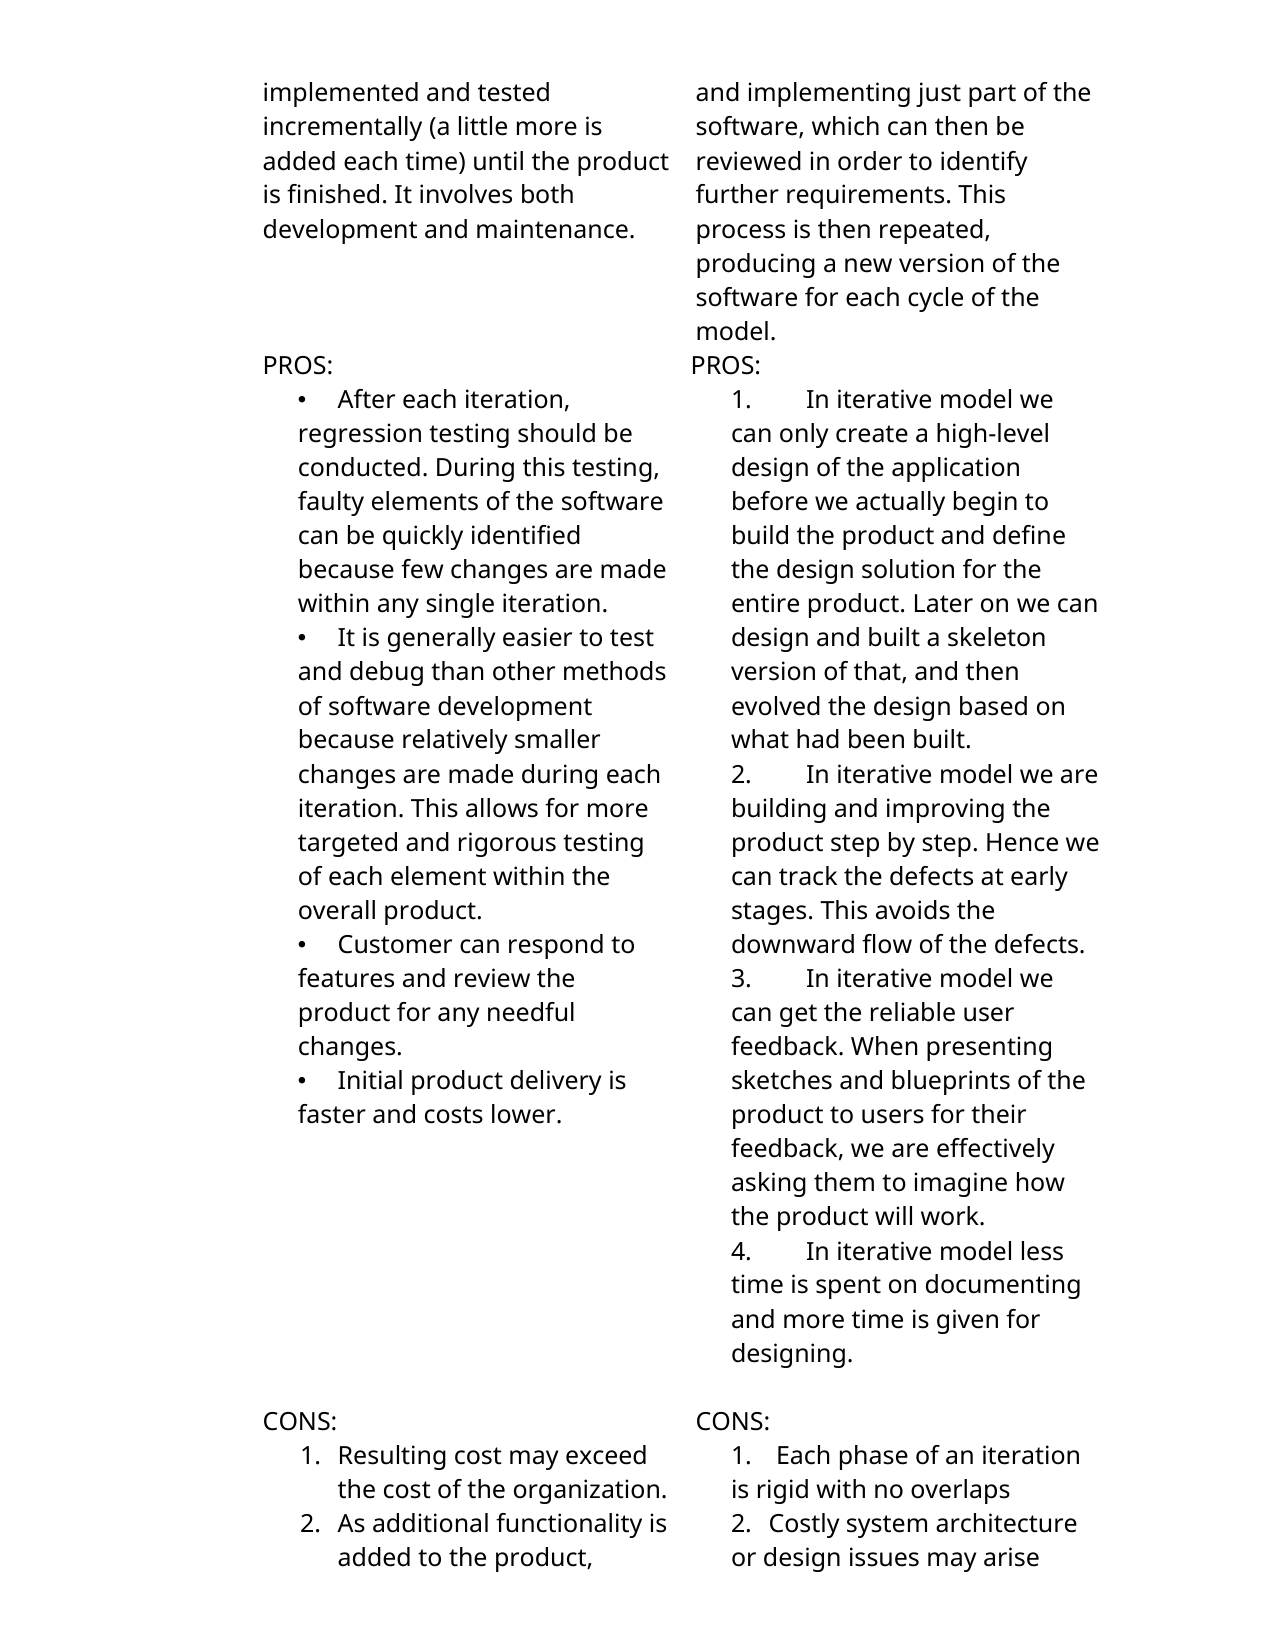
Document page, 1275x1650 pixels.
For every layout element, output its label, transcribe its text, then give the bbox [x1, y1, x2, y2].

table_cell CONS: Each phase of an iteration is rigid with no overlaps Costly system architecture or design issues may arise [684, 1404, 1113, 1574]
table_cell PROS: After each iteration, regression testing should be conducted. During this testing, faulty elements of the software can be quickly identified because few changes are made within any single iteration. It is generally easier to test and debug than other methods of software development because relatively smaller changes are made during each iteration. This allows for more targeted and rigorous testing of each element within the overall product. Customer can respond to features and review the product for any needful changes. Initial product delivery is faster and costs lower. [251, 348, 684, 1403]
table_cell and implementing just part of the software, which can then be reviewed in order to identify further requirements. This process is then repeated, producing a new version of the software for each cycle of the model. [684, 75, 1113, 347]
table_cell implemented and tested incrementally (a little more is added each time) until the product is finished. It involves both development and maintenance. [251, 75, 684, 347]
table_cell CONS: Resulting cost may exceed the cost of the organization. As additional functionality is added to the product, [251, 1404, 684, 1574]
table_cell PROS: In iterative model we can only create a high-level design of the application before we actually begin to build the product and define the design solution for the entire product. Later on we can design and built a skeleton version of that, and then evolved the design based on what had been built. In iterative model we are building and improving the product step by step. Hence we can track the defects at early stages. This avoids the downward flow of the defects. In iterative model we can get the reliable user feedback. When presenting sketches and blueprints of the product to users for their feedback, we are effectively asking them to imagine how the product will work. In iterative model less time is spent on documenting and more time is given for designing. [684, 348, 1113, 1403]
